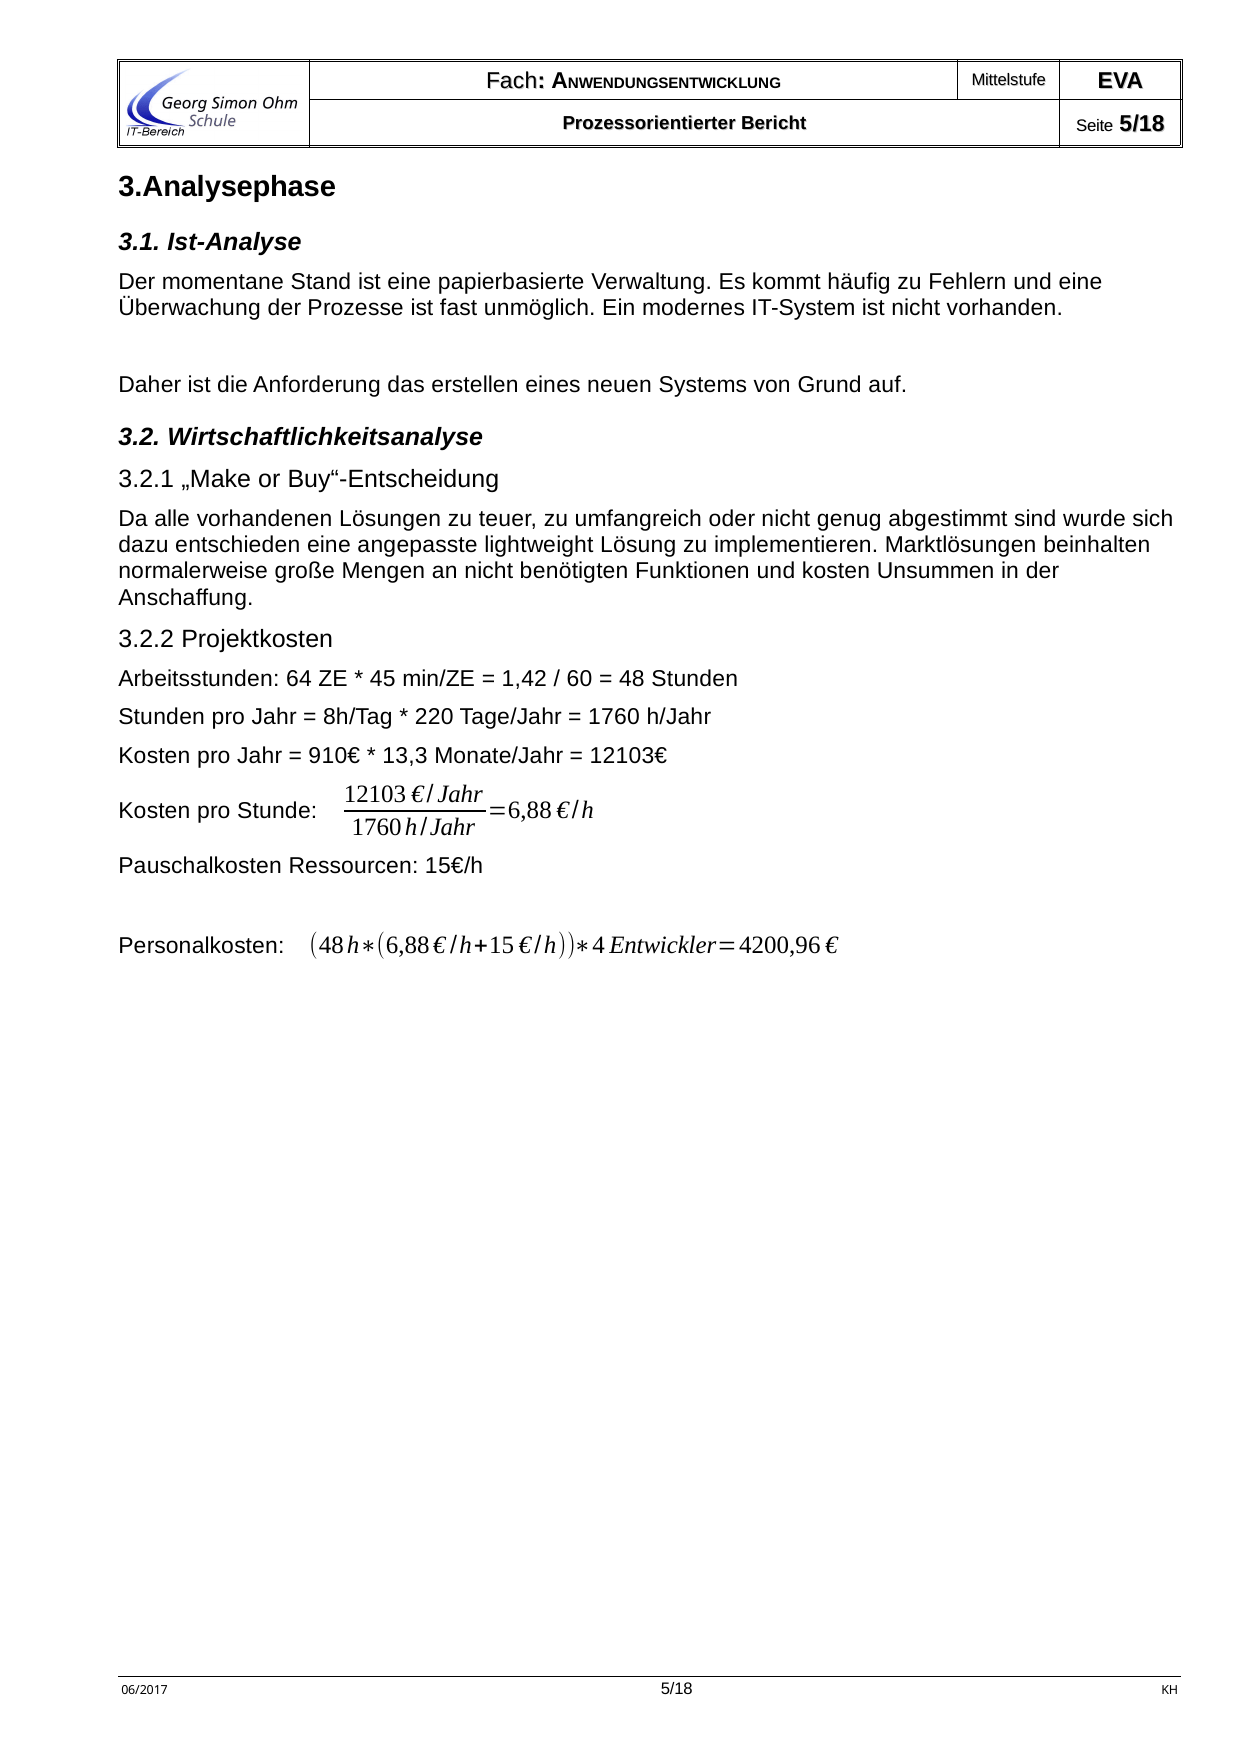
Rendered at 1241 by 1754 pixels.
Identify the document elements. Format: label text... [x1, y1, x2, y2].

text Stunden pro Jahr = 8h/Tag * 220 Tage/Jahr = 1760 h/Jahr [118, 703, 1181, 729]
text Pauschalkosten Ressourcen: 15€/h [118, 853, 1181, 879]
subtitle Wirtschaftlichkeitsanalyse [118, 423, 1181, 451]
subtitle Analysephase [118, 170, 1181, 203]
text Kosten pro Jahr = 910€ * 13,3 Monate/Jahr = 12103€ [118, 742, 1181, 768]
subtitle „Make or Buy“-Entscheidung [118, 465, 1181, 493]
text Da alle vorhandenen Lösungen zu teuer, zu umfangreich oder nicht genug abgestimmt sind wurde sich dazu entschieden eine angepasste lightweight Lösung zu implementieren. Marktlösungen beinhalten normalerweise große Mengen an nicht benötigten Funktionen und kosten Unsummen in der Anschaffung. [118, 506, 1181, 610]
subtitle Ist-Analyse [118, 228, 1181, 256]
text Kosten pro Stunde: [118, 781, 1181, 840]
text Personalkosten: [118, 930, 1181, 960]
text Der momentane Stand ist eine papierbasierte Verwaltung. Es kommt häufig zu Fehlern und eine Überwachung der Prozesse ist fast unmöglich. Ein modernes IT-System ist nicht vorhanden. [118, 268, 1181, 321]
text Arbeitsstunden: 64 ZE * 45 min/ZE = 1,42 / 60 = 48 Stunden [118, 665, 1181, 691]
text Daher ist die Anforderung das erstellen eines neuen Systems von Grund auf. [118, 372, 1181, 398]
subtitle Projektkosten [118, 624, 1181, 652]
picture [125, 67, 303, 140]
